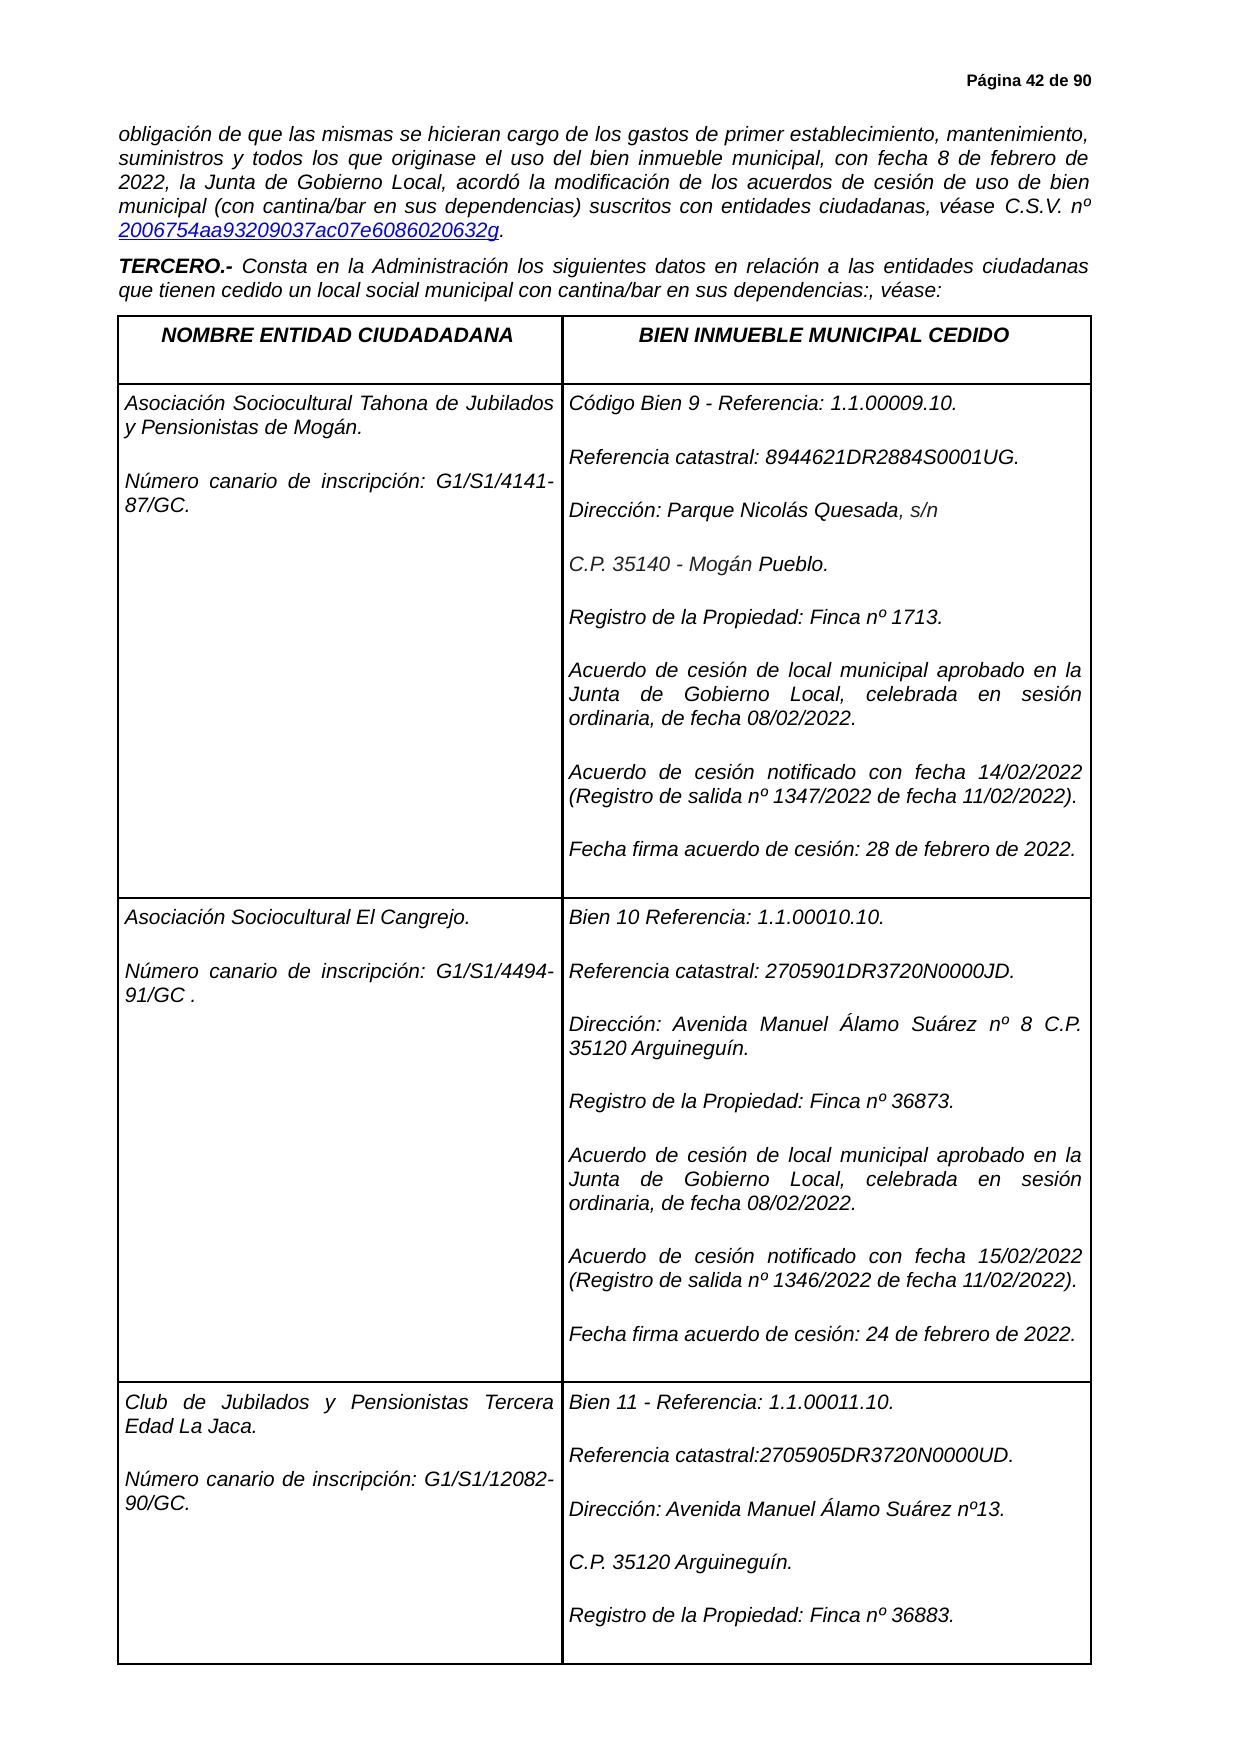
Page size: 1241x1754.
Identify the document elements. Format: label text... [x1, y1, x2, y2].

table_cell Asociación Sociocultural Tahona de Jubilados y Pensionistas de Mogán. Número canario de inscripción: G1/S1/4141-87/GC. [119, 385, 561, 897]
table_cell Código Bien 9 - Referencia: 1.1.00009.10. Referencia catastral: 8944621DR2884S0001UG. Dirección: Parque Nicolás Quesada, s/n C.P. 35140 - Mogán Pueblo. Registro de la Propiedad: Finca nº 1713. Acuerdo de cesión de local municipal aprobado en la Junta de Gobierno Local, celebrada en sesión ordinaria, de fecha 08/02/2022. Acuerdo de cesión notificado con fecha 14/02/2022 (Registro de salida nº 1347/2022 de fecha 11/02/2022). Fecha firma acuerdo de cesión: 28 de febrero de 2022. [564, 385, 1090, 897]
table_cell Bien 11 - Referencia: 1.1.00011.10. Referencia catastral:2705905DR3720N0000UD. Dirección: Avenida Manuel Álamo Suárez nº13. C.P. 35120 Arguineguín. Registro de la Propiedad: Finca nº 36883. [564, 1383, 1090, 1663]
text obligación de que las mismas se hicieran cargo de los gastos de primer establecimiento, mantenimiento, suministros y todos los que originase el uso del bien inmueble municipal, con fecha 8 de febrero de 2022, la Junta de Gobierno Local, acordó la modificación de los acuerdos de cesión de uso de bien municipal (con cantina/bar en sus dependencias) suscritos con entidades ciudadanas, véase C.S.V. nº 2006754aa93209037ac07e6086020632g. [118, 122, 1092, 242]
table_header NOMBRE ENTIDAD CIUDADADANA [119, 317, 561, 383]
table_cell Bien 10 Referencia: 1.1.00010.10. Referencia catastral: 2705901DR3720N0000JD. Dirección: Avenida Manuel Álamo Suárez nº 8 C.P. 35120 Arguineguín. Registro de la Propiedad: Finca nº 36873. Acuerdo de cesión de local municipal aprobado en la Junta de Gobierno Local, celebrada en sesión ordinaria, de fecha 08/02/2022. Acuerdo de cesión notificado con fecha 15/02/2022 (Registro de salida nº 1346/2022 de fecha 11/02/2022). Fecha firma acuerdo de cesión: 24 de febrero de 2022. [564, 899, 1090, 1381]
text TERCERO.- Consta en la Administración los siguientes datos en relación a las entidades ciudadanas que tienen cedido un local social municipal con cantina/bar en sus dependencias:, véase: [118, 254, 1092, 302]
table_header BIEN INMUEBLE MUNICIPAL CEDIDO [564, 317, 1090, 383]
table_cell Asociación Sociocultural El Cangrejo. Número canario de inscripción: G1/S1/4494-91/GC . [119, 899, 561, 1381]
table_cell Club de Jubilados y Pensionistas Tercera Edad La Jaca. Número canario de inscripción: G1/S1/12082-90/GC. [119, 1383, 561, 1663]
